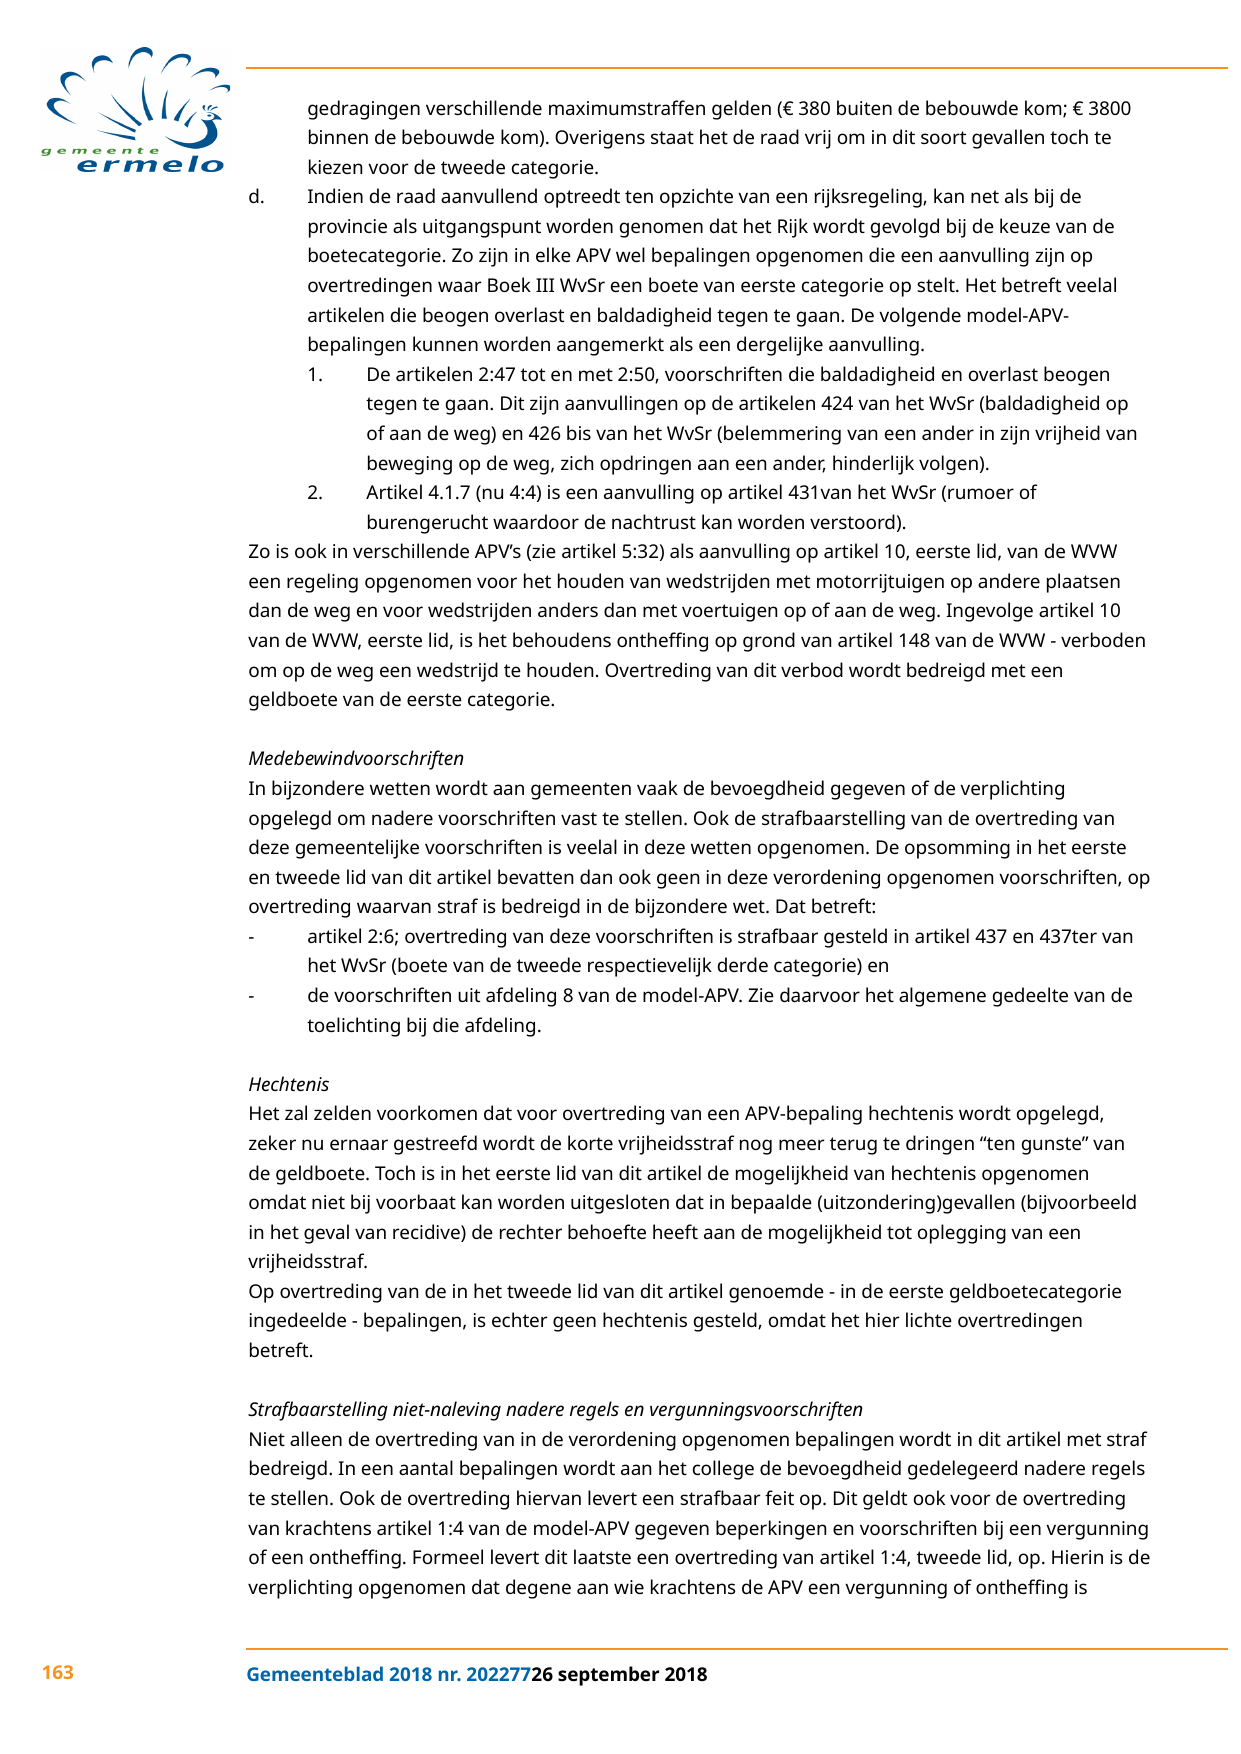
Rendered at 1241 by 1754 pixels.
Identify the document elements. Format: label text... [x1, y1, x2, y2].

text Strafbaarstelling niet-naleving nadere regels en vergunningsvoorschriften [248, 1396, 1152, 1422]
picture [41, 47, 231, 172]
text Op overtreding van de in het tweede lid van dit artikel genoemde - in de eerste geldboetecategorie ingedeelde - bepalingen, is echter geen hechtenis gesteld, omdat het hier lichte overtredingen betreft. [248, 1278, 1152, 1363]
list artikel 2:6; overtreding van deze voorschriften is strafbaar gesteld in artikel 437 en 437ter van het WvSr (boete van de tweede respectievelijk derde categorie) en [248, 923, 1152, 978]
list de voorschriften uit afdeling 8 van de model-APV. Zie daarvoor het algemene gedeelte van de toelichting bij die afdeling. [248, 982, 1152, 1038]
text Zo is ook in verschillende APV’s (zie artikel 5:32) als aanvulling op artikel 10, eerste lid, van de WVW een regeling opgenomen voor het houden van wedstrijden met motorrijtuigen op andere plaatsen dan de weg en voor wedstrijden anders dan met voertuigen op of aan de weg. Ingevolge artikel 10 van de WVW, eerste lid, is het behoudens ontheffing op grond van artikel 148 van de WVW - verboden om op de weg een wedstrijd te houden. Overtreding van dit verbod wordt bedreigd met een geldboete van de eerste categorie. [248, 538, 1152, 712]
list Artikel 4.1.7 (nu 4:4) is een aanvulling op artikel 431van het WvSr (rumoer of burengerucht waardoor de nachtrust kan worden verstoord). [307, 479, 1152, 535]
text Niet alleen de overtreding van in de verordening opgenomen bepalingen wordt in dit artikel met straf bedreigd. In een aantal bepalingen wordt aan het college de bevoegdheid gedelegeerd nadere regels te stellen. Ook de overtreding hiervan levert een strafbaar feit op. Dit geldt ook voor de overtreding van krachtens artikel 1:4 van de model-APV gegeven beperkingen en voorschriften bij een vergunning of een ontheffing. Formeel levert dit laatste een overtreding van artikel 1:4, tweede lid, op. Hierin is de verplichting opgenomen dat degene aan wie krachtens de APV een vergunning of ontheffing is [248, 1426, 1152, 1600]
text In bijzondere wetten wordt aan gemeenten vaak de bevoegdheid gegeven of de verplichting opgelegd om nadere voorschriften vast te stellen. Ook de strafbaarstelling van de overtreding van deze gemeentelijke voorschriften is veelal in deze wetten opgenomen. De opsomming in het eerste en tweede lid van dit artikel bevatten dan ook geen in deze verordening opgenomen voorschriften, op overtreding waarvan straf is bedreigd in de bijzondere wet. Dat betreft: [248, 775, 1152, 919]
list gedragingen verschillende maximumstraffen gelden (€ 380 buiten de bebouwde kom; € 3800 binnen de bebouwde kom). Overigens staat het de raad vrij om in dit soort gevallen toch te kiezen voor de tweede categorie. [248, 95, 1152, 180]
list Indien de raad aanvullend optreedt ten opzichte van een rijksregeling, kan net als bij de provincie als uitgangspunt worden genomen dat het Rijk wordt gevolgd bij de keuze van de boetecategorie. Zo zijn in elke APV wel bepalingen opgenomen die een aanvulling zijn op overtredingen waar Boek III WvSr een boete van eerste categorie op stelt. Het betreft veelal artikelen die beogen overlast en baldadigheid tegen te gaan. De volgende model-APV-bepalingen kunnen worden aangemerkt als een dergelijke aanvulling. [248, 183, 1152, 357]
text Hechtenis [248, 1071, 1152, 1097]
text Medebewindvoorschriften [248, 746, 1152, 771]
list De artikelen 2:47 tot en met 2:50, voorschriften die baldadigheid en overlast beogen tegen te gaan. Dit zijn aanvullingen op de artikelen 424 van het WvSr (baldadigheid op of aan de weg) en 426 bis van het WvSr (belemmering van een ander in zijn vrijheid van beweging op de weg, zich opdringen aan een ander, hinderlijk volgen). [307, 361, 1152, 476]
text Het zal zelden voorkomen dat voor overtreding van een APV-bepaling hechtenis wordt opgelegd, zeker nu ernaar gestreefd wordt de korte vrijheidsstraf nog meer terug te dringen “ten gunste” van de geldboete. Toch is in het eerste lid van dit artikel de mogelijkheid van hechtenis opgenomen omdat niet bij voorbaat kan worden uitgesloten dat in bepaalde (uitzondering)gevallen (bijvoorbeeld in het geval van recidive) de rechter behoefte heeft aan de mogelijkheid tot oplegging van een vrijheidsstraf. [248, 1101, 1152, 1274]
